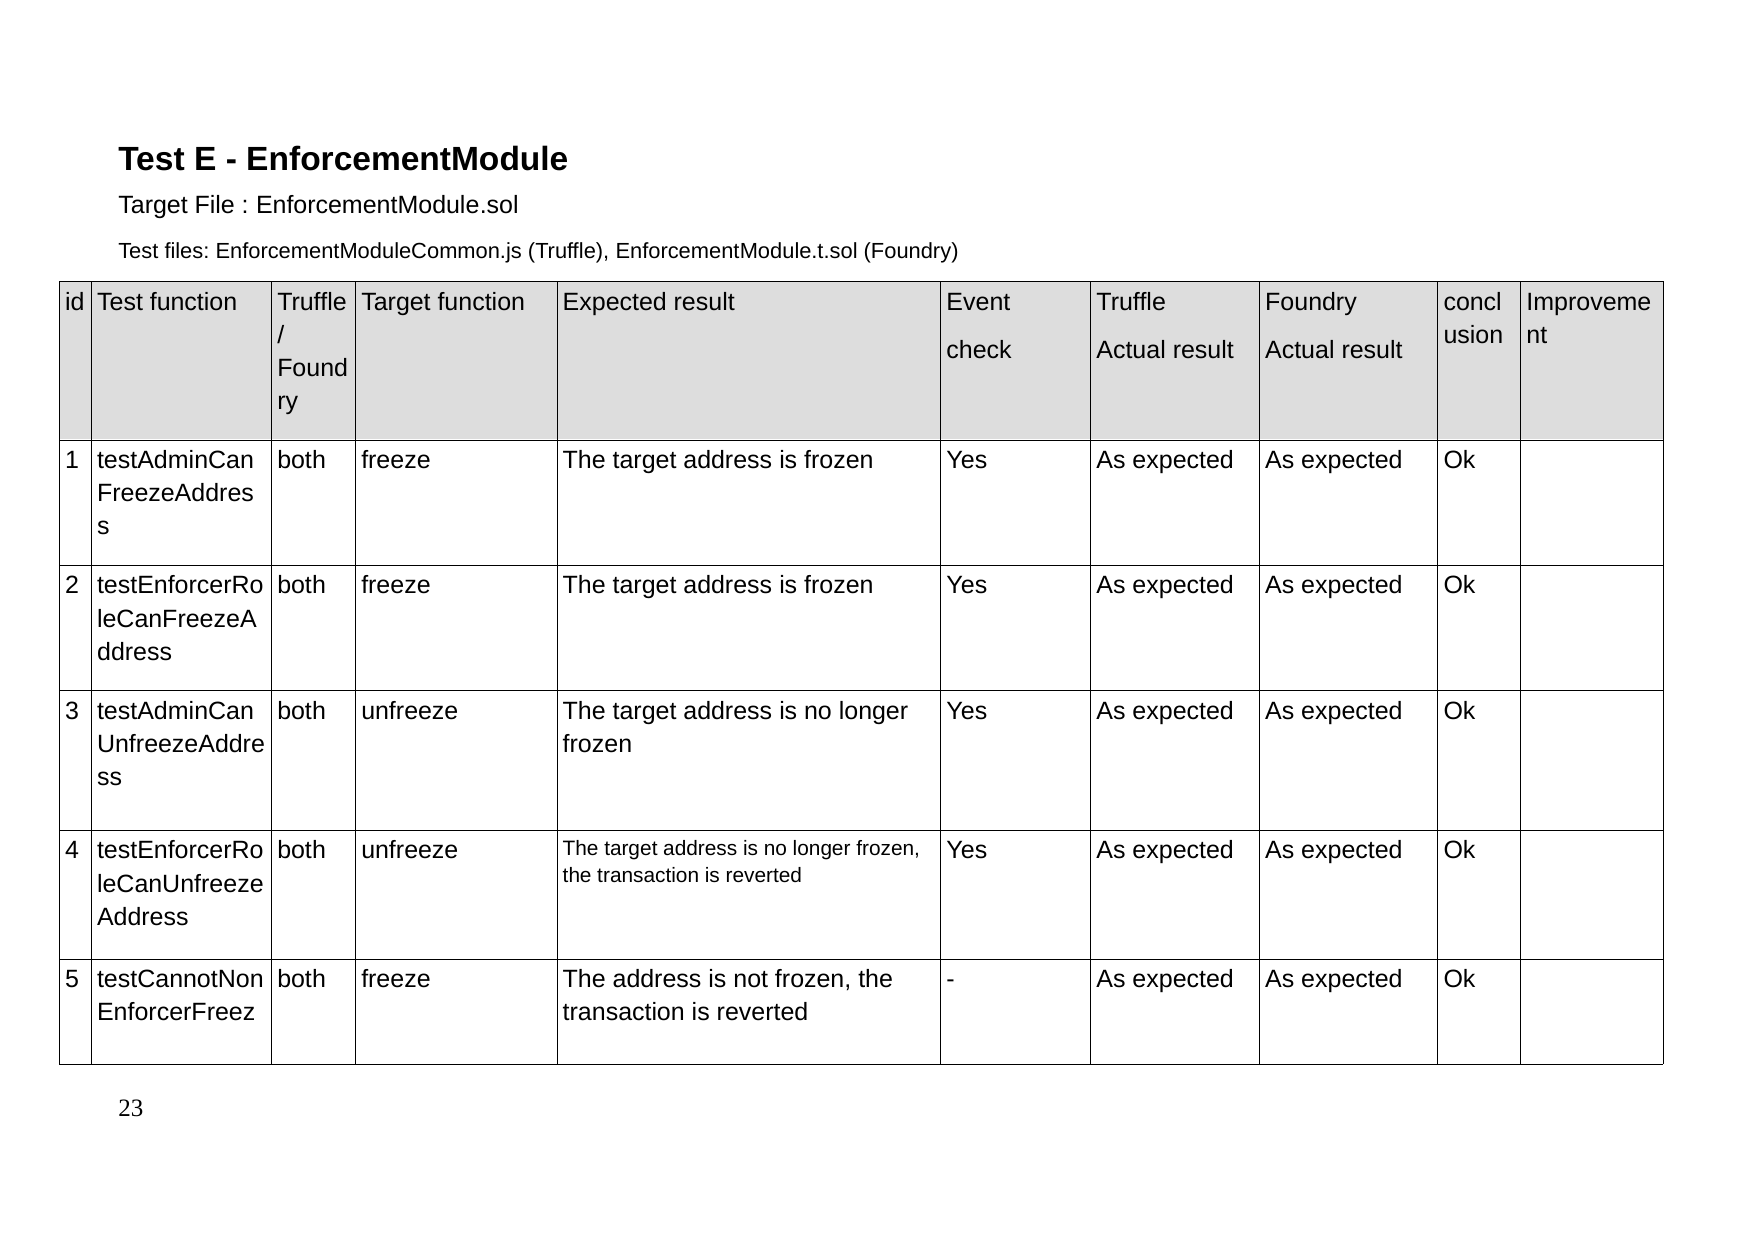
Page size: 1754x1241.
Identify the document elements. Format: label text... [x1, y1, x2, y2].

table_cell [1521, 566, 1663, 690]
table_header Target function [356, 282, 557, 439]
subtitle Test E - EnforcementModule [118, 139, 1636, 178]
table_cell testEnforcerRoleCanFreezeAddress [92, 566, 271, 690]
text Test files: EnforcementModuleCommon.js (Truffle), EnforcementModule.t.sol (Foundry) [118, 238, 1636, 263]
table_cell As expected [1260, 960, 1437, 1064]
table_cell both [272, 831, 355, 958]
table_header Test function [92, 282, 271, 439]
table_cell unfreeze [356, 831, 557, 958]
table_cell testAdminCanFreezeAddress [92, 441, 271, 565]
table_cell As expected [1260, 441, 1437, 565]
table_cell Ok [1438, 831, 1520, 958]
table_header Truffle Actual result [1091, 282, 1259, 439]
table_cell [1521, 831, 1663, 958]
table_header Improvement [1521, 282, 1663, 439]
table_cell As expected [1091, 831, 1259, 958]
table_cell As expected [1091, 691, 1259, 830]
table_cell The target address is no longer frozen, the transaction is reverted [558, 831, 940, 958]
table_cell The target address is frozen [558, 441, 940, 565]
table_cell [1521, 960, 1663, 1064]
table_cell testCannotNonEnforcerFreez [92, 960, 271, 1064]
table_cell As expected [1091, 566, 1259, 690]
table_cell testAdminCanUnfreezeAddress [92, 691, 271, 830]
table_cell The address is not frozen, the transaction is reverted [558, 960, 940, 1064]
table_cell Ok [1438, 960, 1520, 1064]
table_cell both [272, 691, 355, 830]
table_header id [60, 282, 91, 439]
table_cell The target address is frozen [558, 566, 940, 690]
table_cell both [272, 566, 355, 690]
table_cell Ok [1438, 566, 1520, 690]
table_header Truffle / Foundry [272, 282, 355, 439]
table_cell Ok [1438, 691, 1520, 830]
table_cell 1 [60, 441, 91, 565]
table_cell As expected [1260, 691, 1437, 830]
table_cell freeze [356, 960, 557, 1064]
table_cell Yes [941, 691, 1090, 830]
table_cell freeze [356, 441, 557, 565]
table_header Event check [941, 282, 1090, 439]
table_cell - [941, 960, 1090, 1064]
table_cell both [272, 441, 355, 565]
table_cell The target address is no longer frozen [558, 691, 940, 830]
table_cell 2 [60, 566, 91, 690]
table_cell 5 [60, 960, 91, 1064]
table_cell As expected [1091, 960, 1259, 1064]
table_cell As expected [1091, 441, 1259, 565]
table_header conclusion [1438, 282, 1520, 439]
table_cell As expected [1260, 566, 1437, 690]
table_cell testEnforcerRoleCanUnfreezeAddress [92, 831, 271, 958]
table_header Expected result [558, 282, 940, 439]
text Target File : EnforcementModule.sol [118, 190, 1636, 219]
table_cell Yes [941, 831, 1090, 958]
table_cell 4 [60, 831, 91, 958]
table_cell freeze [356, 566, 557, 690]
table_cell As expected [1260, 831, 1437, 958]
table_cell [1521, 441, 1663, 565]
table_cell both [272, 960, 355, 1064]
table_cell 3 [60, 691, 91, 830]
table_header Foundry Actual result [1260, 282, 1437, 439]
table_cell Yes [941, 441, 1090, 565]
table_cell Ok [1438, 441, 1520, 565]
table_cell [1521, 691, 1663, 830]
table_cell unfreeze [356, 691, 557, 830]
table_cell Yes [941, 566, 1090, 690]
